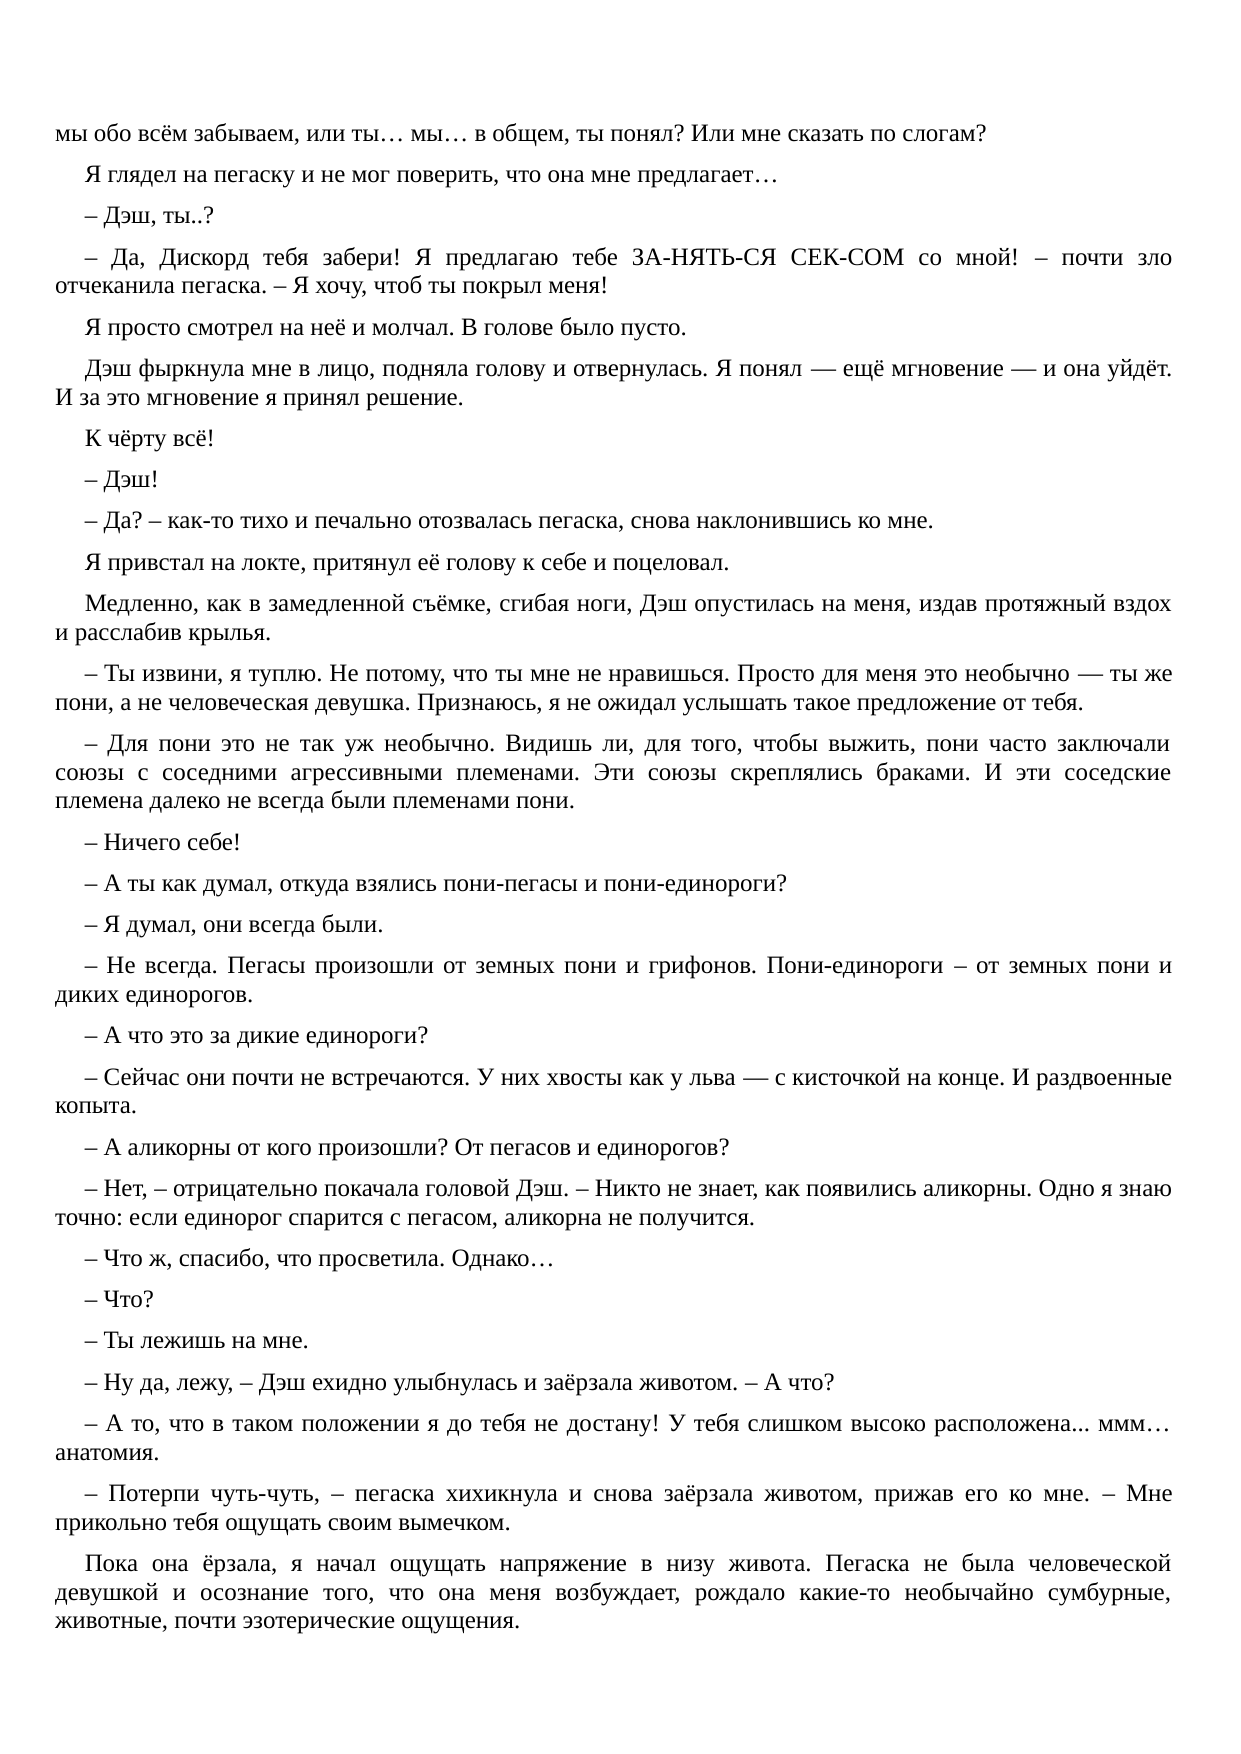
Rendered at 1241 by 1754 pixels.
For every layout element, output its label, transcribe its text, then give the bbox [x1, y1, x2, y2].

text Я глядел на пегаску и не мог поверить, что она мне предлагает… [55, 159, 1172, 188]
text Я просто смотрел на неё и молчал. В голове было пусто. [55, 312, 1172, 341]
text – Ну да, лежу, – Дэш ехидно улыбнулась и заёрзала животом. – А что? [55, 1367, 1172, 1396]
text Медленно, как в замедленной съёмке, сгибая ноги, Дэш опустилась на меня, издав протяжный вздох и расслабив крылья. [55, 588, 1172, 646]
text Пока она ёрзала, я начал ощущать напряжение в низу живота. Пегаска не была человеческой девушкой и осознание того, что она меня возбуждает, рождало какие-то необычайно сумбурные, животные, почти эзотерические ощущения. [55, 1548, 1172, 1634]
text Дэш фыркнула мне в лицо, подняла голову и отвернулась. Я понял — ещё мгновение — и она уйдёт. И за это мгновение я принял решение. [55, 353, 1172, 411]
text – Сейчас они почти не встречаются. У них хвосты как у льва — с кисточкой на конце. И раздвоенные копыта. [55, 1062, 1172, 1119]
text – А ты как думал, откуда взялись пони-пегасы и пони-единороги? [55, 868, 1172, 897]
text Я привстал на локте, притянул её голову к себе и поцеловал. [55, 547, 1172, 576]
text мы обо всём забываем, или ты… мы… в общем, ты понял? Или мне сказать по слогам? [55, 118, 1172, 147]
text – Потерпи чуть-чуть, – пегаска хихикнула и снова заёрзала животом, прижав его ко мне. – Мне прикольно тебя ощущать своим вымечком. [55, 1478, 1172, 1536]
text – Да? – как-то тихо и печально отозвалась пегаска, снова наклонившись ко мне. [55, 506, 1172, 534]
text – Ничего себе! [55, 827, 1172, 856]
text К чёрту всё! [55, 423, 1172, 452]
text – Ты лежишь на мне. [55, 1326, 1172, 1354]
text – Дэш! [55, 464, 1172, 493]
text – Для пони это не так уж необычно. Видишь ли, для того, чтобы выжить, пони часто заключали союзы с соседними агрессивными племенами. Эти союзы скреплялись браками. И эти соседские племена далеко не всегда были племенами пони. [55, 728, 1172, 814]
text – Что? [55, 1284, 1172, 1313]
text – А аликорны от кого произошли? От пегасов и единорогов? [55, 1132, 1172, 1161]
text – Я думал, они всегда были. [55, 909, 1172, 938]
text – Да, Дискорд тебя забери! Я предлагаю тебе ЗА-НЯТЬ-СЯ СЕК-СОМ со мной! – почти зло отчеканила пегаска. – Я хочу, чтоб ты покрыл меня! [55, 242, 1172, 299]
text – Что ж, спасибо, что просветила. Однако… [55, 1243, 1172, 1272]
text – Не всегда. Пегасы произошли от земных пони и грифонов. Пони-единороги – от земных пони и диких единорогов. [55, 951, 1172, 1008]
text – А то, что в таком положении я до тебя не достану! У тебя слишком высоко расположена... ммм… анатомия. [55, 1408, 1172, 1466]
text – Ты извини, я туплю. Не потому, что ты мне не нравишься. Просто для меня это необычно — ты же пони, а не человеческая девушка. Признаюсь, я не ожидал услышать такое предложение от тебя. [55, 658, 1172, 716]
text – Дэш, ты..? [55, 201, 1172, 229]
text – Нет, – отрицательно покачала головой Дэш. – Никто не знает, как появились аликорны. Одно я знаю точно: если единорог спарится с пегасом, аликорна не получится. [55, 1173, 1172, 1231]
text – А что это за дикие единороги? [55, 1021, 1172, 1049]
